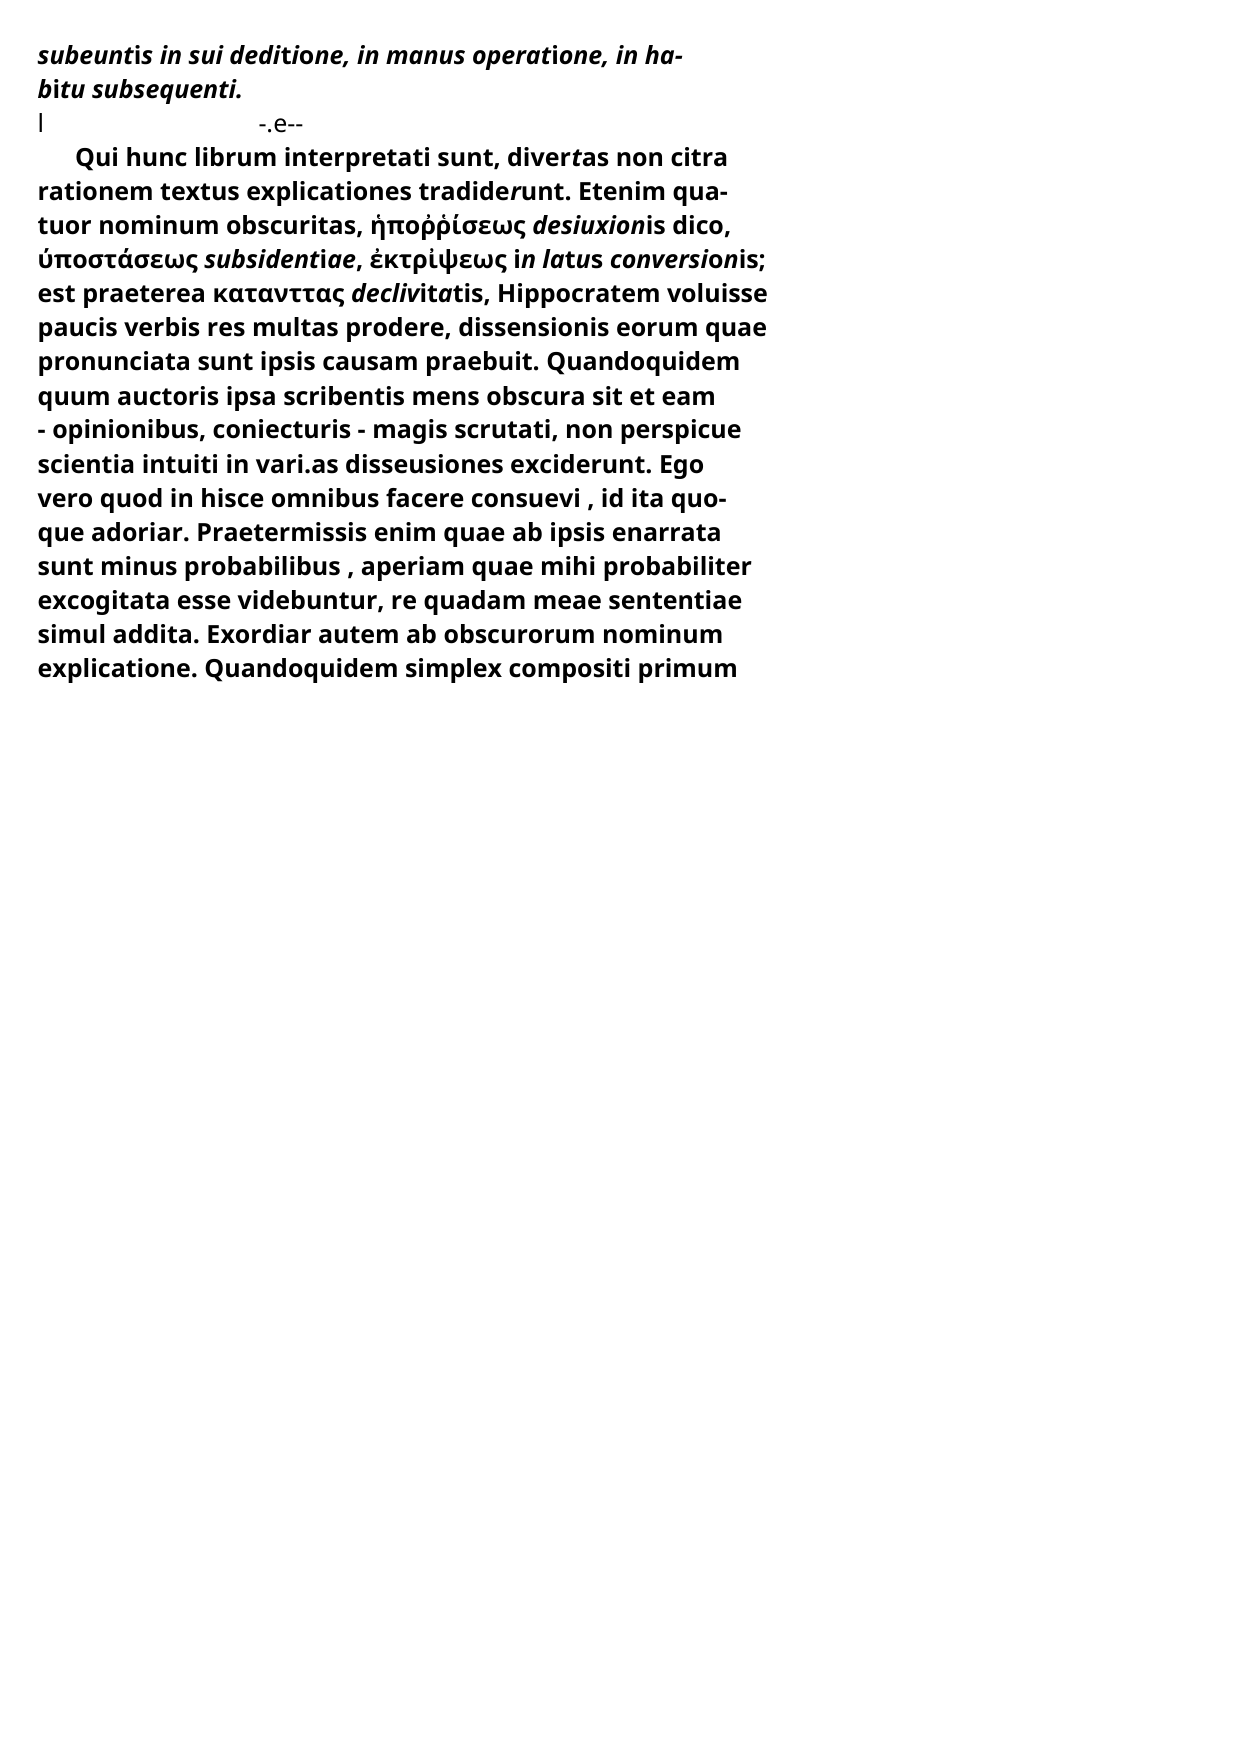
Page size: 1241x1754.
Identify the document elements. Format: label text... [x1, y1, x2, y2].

text subeuntis in sui deditione, in manus operatione, in ha- bitu subsequenti. l -.e-- [37, 37, 1203, 140]
text Qui hunc librum interpretati sunt, divertas non citra rationem textus explicationes tradiderunt. Etenim qua- tuor nominum obscuritas, ἡποῤῥίσεως desiuxionis dico, ύποστάσεως subsidentiae, ἐκτρἰψεως in latus conversionis; est praeterea κατανττας declivitatis, Hippocratem voluisse paucis verbis res multas prodere, dissensionis eorum quae pronunciata sunt ipsis causam praebuit. Quandoquidem quum auctoris ipsa scribentis mens obscura sit et eam - opinionibus, coniecturis - magis scrutati, non perspicue scientia intuiti in vari.as disseusiones exciderunt. Ego vero quod in hisce omnibus facere consuevi , id ita quo- que adoriar. Praetermissis enim quae ab ipsis enarrata sunt minus probabilibus , aperiam quae mihi probabiliter excogitata esse videbuntur, re quadam meae sententiae simul addita. Exordiar autem ab obscurorum nominum explicatione. Quandoquidem simplex compositi primum [37, 140, 1203, 685]
